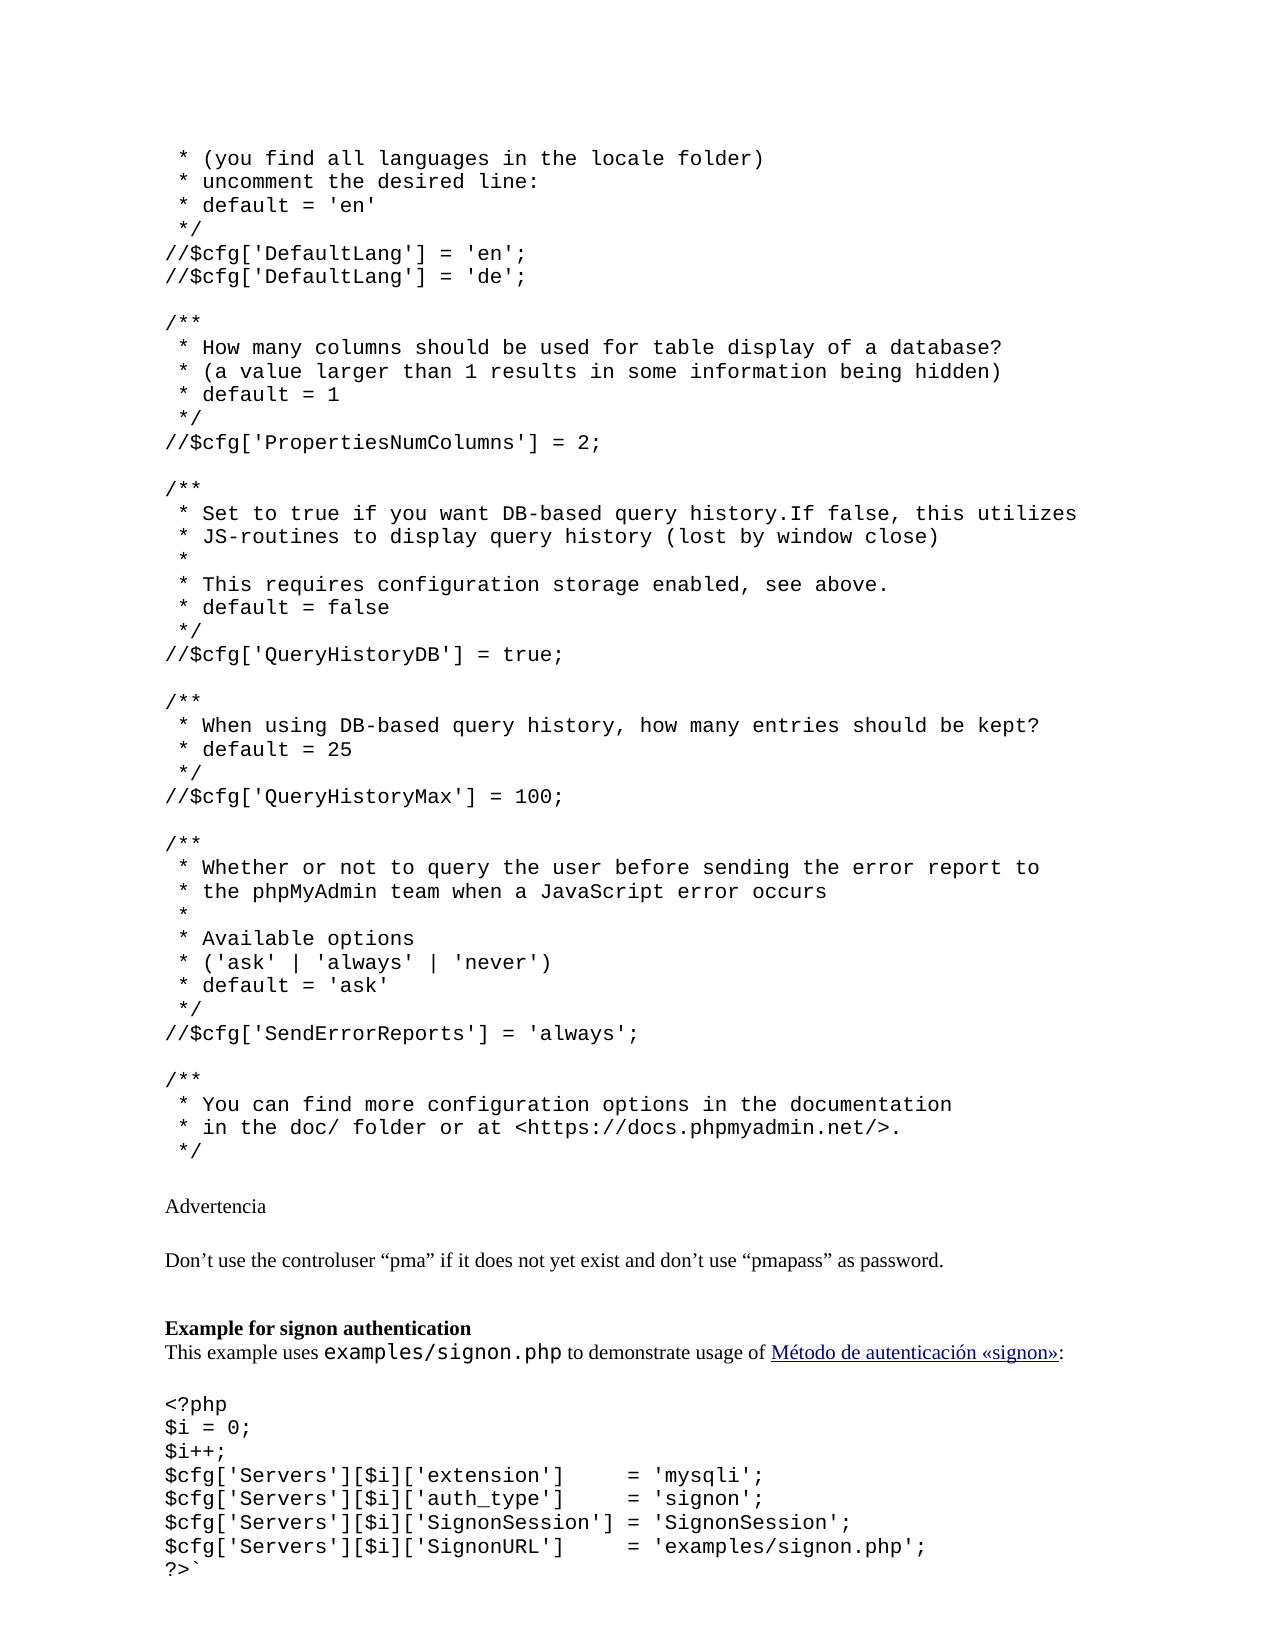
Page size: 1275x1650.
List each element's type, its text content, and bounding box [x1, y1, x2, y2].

text */ [164, 219, 1164, 242]
text ?>` [164, 1559, 1164, 1583]
text $cfg['Servers'][$i]['auth_type'] = 'signon'; [164, 1488, 1164, 1512]
text * JS-routines to display query history (lost by window close) [164, 526, 1164, 550]
text * You can find more configuration options in the documentation [164, 1094, 1164, 1117]
text //$cfg['PropertiesNumColumns'] = 2; [164, 432, 1164, 455]
text * (you find all languages in the locale folder) [164, 148, 1164, 172]
text <?php [164, 1394, 1164, 1417]
text * default = 'en' [164, 195, 1164, 219]
text * When using DB-based query history, how many entries should be kept? [164, 715, 1164, 739]
text Don’t use the controluser “pma” if it does not yet exist and don’t use “pmapass” as password. [164, 1248, 1164, 1272]
text */ [164, 621, 1164, 644]
text * default = 1 [164, 384, 1164, 408]
text */ [164, 1141, 1164, 1165]
text * This requires configuration storage enabled, see above. [164, 573, 1164, 597]
text */ [164, 408, 1164, 432]
text */ [164, 763, 1164, 786]
text * default = 25 [164, 739, 1164, 763]
text * Whether or not to query the user before sending the error report to [164, 857, 1164, 881]
text This example uses examples/signon.php to demonstrate usage of Método de autenticación «signon»: [164, 1340, 1164, 1364]
text /** [164, 313, 1164, 337]
text //$cfg['QueryHistoryMax'] = 100; [164, 786, 1164, 810]
text * uncomment the desired line: [164, 172, 1164, 195]
text $i = 0; [164, 1417, 1164, 1441]
text * [164, 550, 1164, 573]
text * How many columns should be used for table display of a database? [164, 337, 1164, 361]
text */ [164, 999, 1164, 1023]
text * Set to true if you want DB-based query history.If false, this utilizes [164, 503, 1164, 526]
text $cfg['Servers'][$i]['SignonURL'] = 'examples/signon.php'; [164, 1536, 1164, 1559]
text $cfg['Servers'][$i]['extension'] = 'mysqli'; [164, 1465, 1164, 1488]
text Advertencia [164, 1194, 1164, 1218]
text /** [164, 692, 1164, 715]
text /** [164, 479, 1164, 503]
text /** [164, 1070, 1164, 1094]
text /** [164, 834, 1164, 857]
text //$cfg['QueryHistoryDB'] = true; [164, 644, 1164, 668]
subtitle Example for signon authentication [164, 1316, 1164, 1340]
text //$cfg['SendErrorReports'] = 'always'; [164, 1023, 1164, 1046]
text * [164, 904, 1164, 928]
text * the phpMyAdmin team when a JavaScript error occurs [164, 881, 1164, 904]
text $i++; [164, 1441, 1164, 1465]
text * default = 'ask' [164, 976, 1164, 999]
text $cfg['Servers'][$i]['SignonSession'] = 'SignonSession'; [164, 1512, 1164, 1536]
text * in the doc/ folder or at <https://docs.phpmyadmin.net/>. [164, 1117, 1164, 1141]
text * default = false [164, 597, 1164, 621]
text * ('ask' | 'always' | 'never') [164, 952, 1164, 976]
text * (a value larger than 1 results in some information being hidden) [164, 361, 1164, 384]
text //$cfg['DefaultLang'] = 'en'; [164, 242, 1164, 266]
text //$cfg['DefaultLang'] = 'de'; [164, 266, 1164, 290]
text * Available options [164, 928, 1164, 952]
